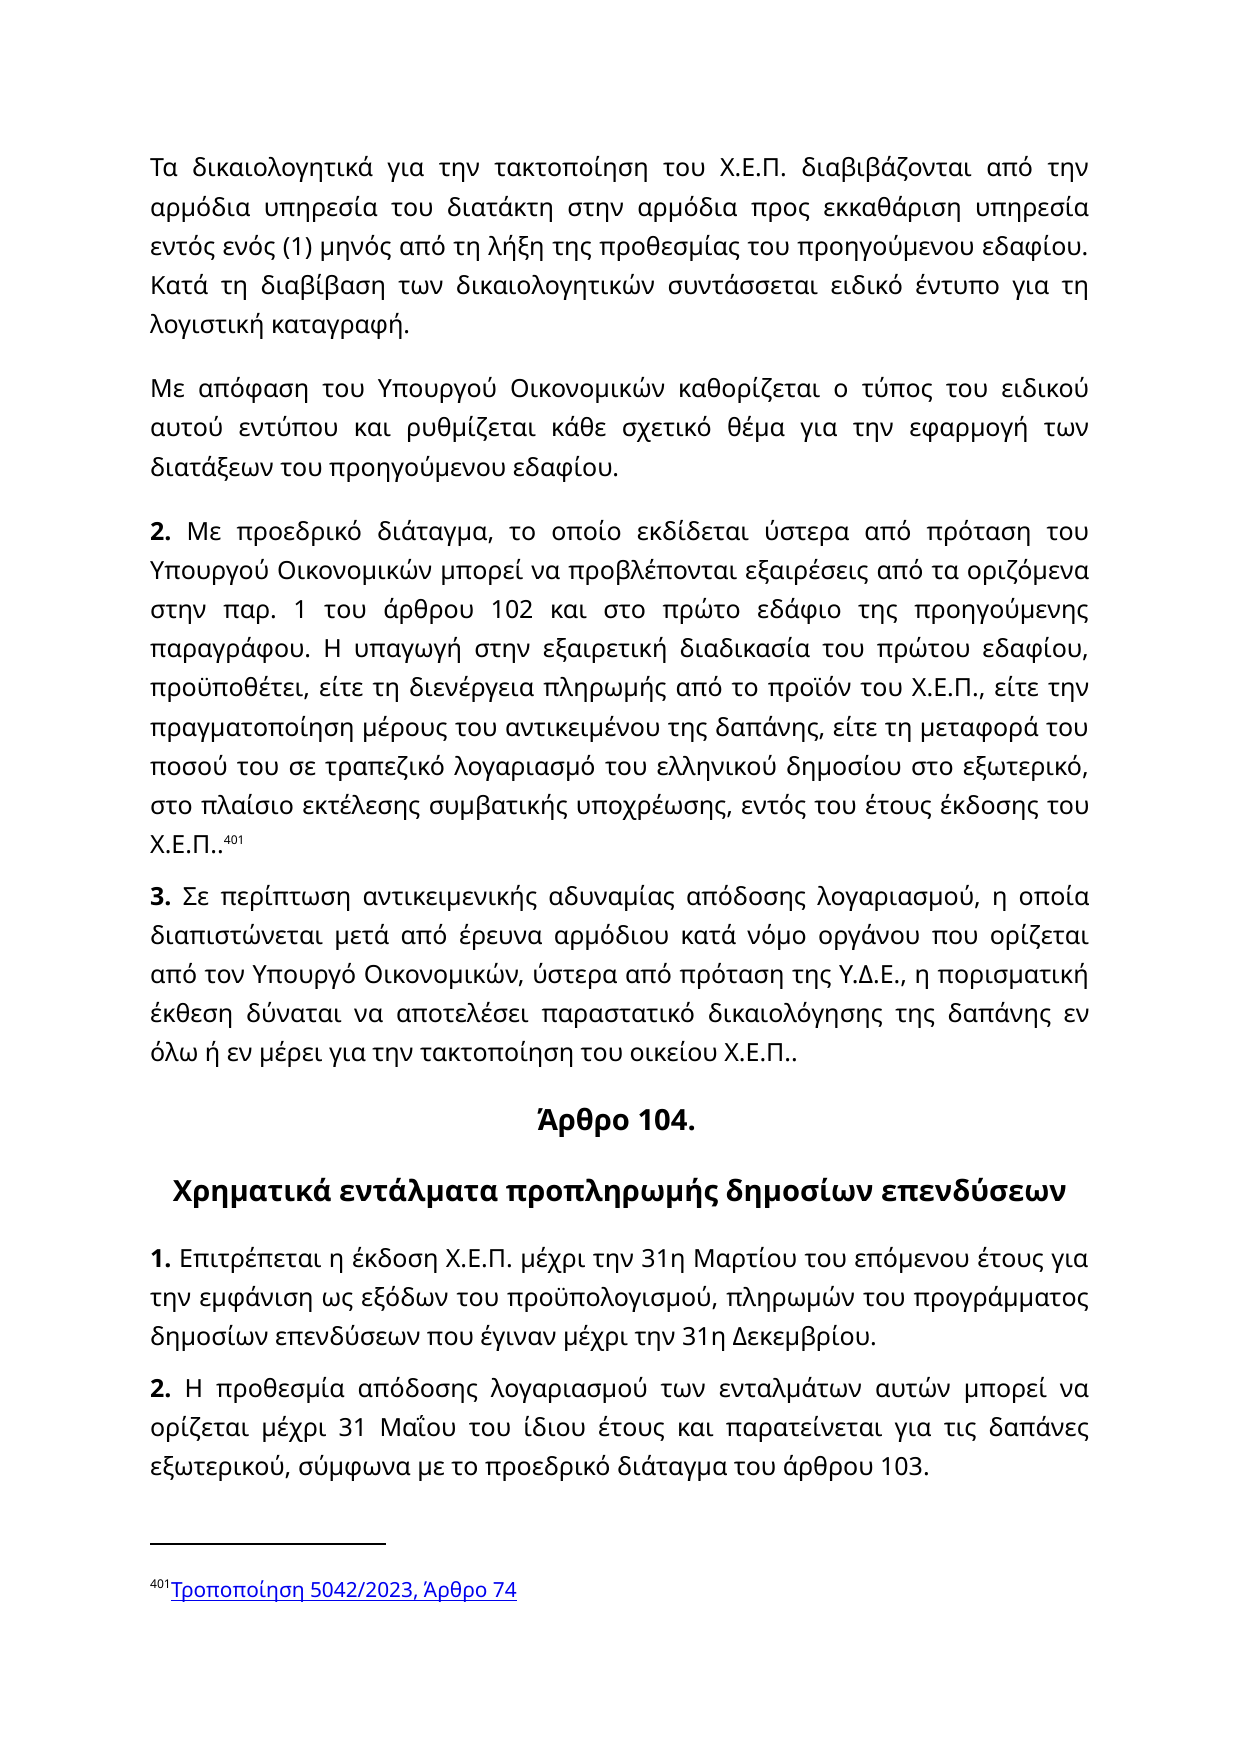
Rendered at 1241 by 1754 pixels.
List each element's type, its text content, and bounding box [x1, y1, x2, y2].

text Τα δικαιολογητικά για την τακτοποίηση του Χ.Ε.Π. διαβιβάζονται από την αρμόδια υπηρεσία του διατάκτη στην αρμόδια προς εκκαθάριση υπηρεσία εντός ενός (1) μηνός από τη λήξη της προθεσμίας του προηγούμενου εδαφίου. Κατά τη διαβίβαση των δικαιολογητικών συντάσσεται ειδικό έντυπο για τη λογιστική καταγραφή. [150, 150, 1090, 341]
subtitle Χρηματικά εντάλματα προπληρωμής δημοσίων επενδύσεων [150, 1170, 1090, 1209]
text 2. Η προθεσμία απόδοσης λογαριασμού των ενταλμάτων αυτών μπορεί να ορίζεται μέχρι 31 Μαΐου του ίδιου έτους και παρατείνεται για τις δαπάνες εξωτερικού, σύμφωνα με το προεδρικό διάταγμα του άρθρου 103. [150, 1370, 1090, 1483]
subtitle Άρθρο 104. [150, 1099, 1090, 1139]
text Με απόφαση του Υπουργού Οικονομικών καθορίζεται ο τύπος του ειδικού αυτού εντύπου και ρυθμίζεται κάθε σχετικό θέμα για την εφαρμογή των διατάξεων του προηγούμενου εδαφίου. [150, 371, 1090, 483]
text 1. Επιτρέπεται η έκδοση Χ.Ε.Π. μέχρι την 31η Μαρτίου του επόμενου έτους για την εμφάνιση ως εξόδων του προϋπολογισμού, πληρωμών του προγράμματος δημοσίων επενδύσεων που έγιναν μέχρι την 31η Δεκεμβρίου. [150, 1240, 1090, 1353]
text 2. Με προεδρικό διάταγμα, το οποίο εκδίδεται ύστερα από πρόταση του Υπουργού Οικονομικών μπορεί να προβλέπονται εξαιρέσεις από τα οριζόμενα στην παρ. 1 του άρθρου 102 και στο πρώτο εδάφιο της προηγούμενης παραγράφου. Η υπαγωγή στην εξαιρετική διαδικασία του πρώτου εδαφίου, προϋποθέτει, είτε τη διενέργεια πληρωμής από το προϊόν του Χ.Ε.Π., είτε την πραγματοποίηση μέρους του αντικειμένου της δαπάνης, είτε τη μεταφορά του ποσού του σε τραπεζικό λογαριασμό του ελληνικού δημοσίου στο εξωτερικό, στο πλαίσιο εκτέλεσης συμβατικής υποχρέωσης, εντός του έτους έκδοσης του Χ.Ε.Π.. [150, 513, 1090, 861]
text 3. Σε περίπτωση αντικειμενικής αδυναμίας απόδοσης λογαριασμού, η οποία διαπιστώνεται μετά από έρευνα αρμόδιου κατά νόμο οργάνου που ορίζεται από τον Υπουργό Οικονομικών, ύστερα από πρόταση της Υ.Δ.Ε., η πορισματική έκθεση δύναται να αποτελέσει παραστατικό δικαιολόγησης της δαπάνης εν όλω ή εν μέρει για την τακτοποίηση του οικείου Χ.Ε.Π.. [150, 878, 1090, 1069]
text Τροποποίηση 5042/2023, Άρθρο 74 [150, 1576, 1090, 1604]
